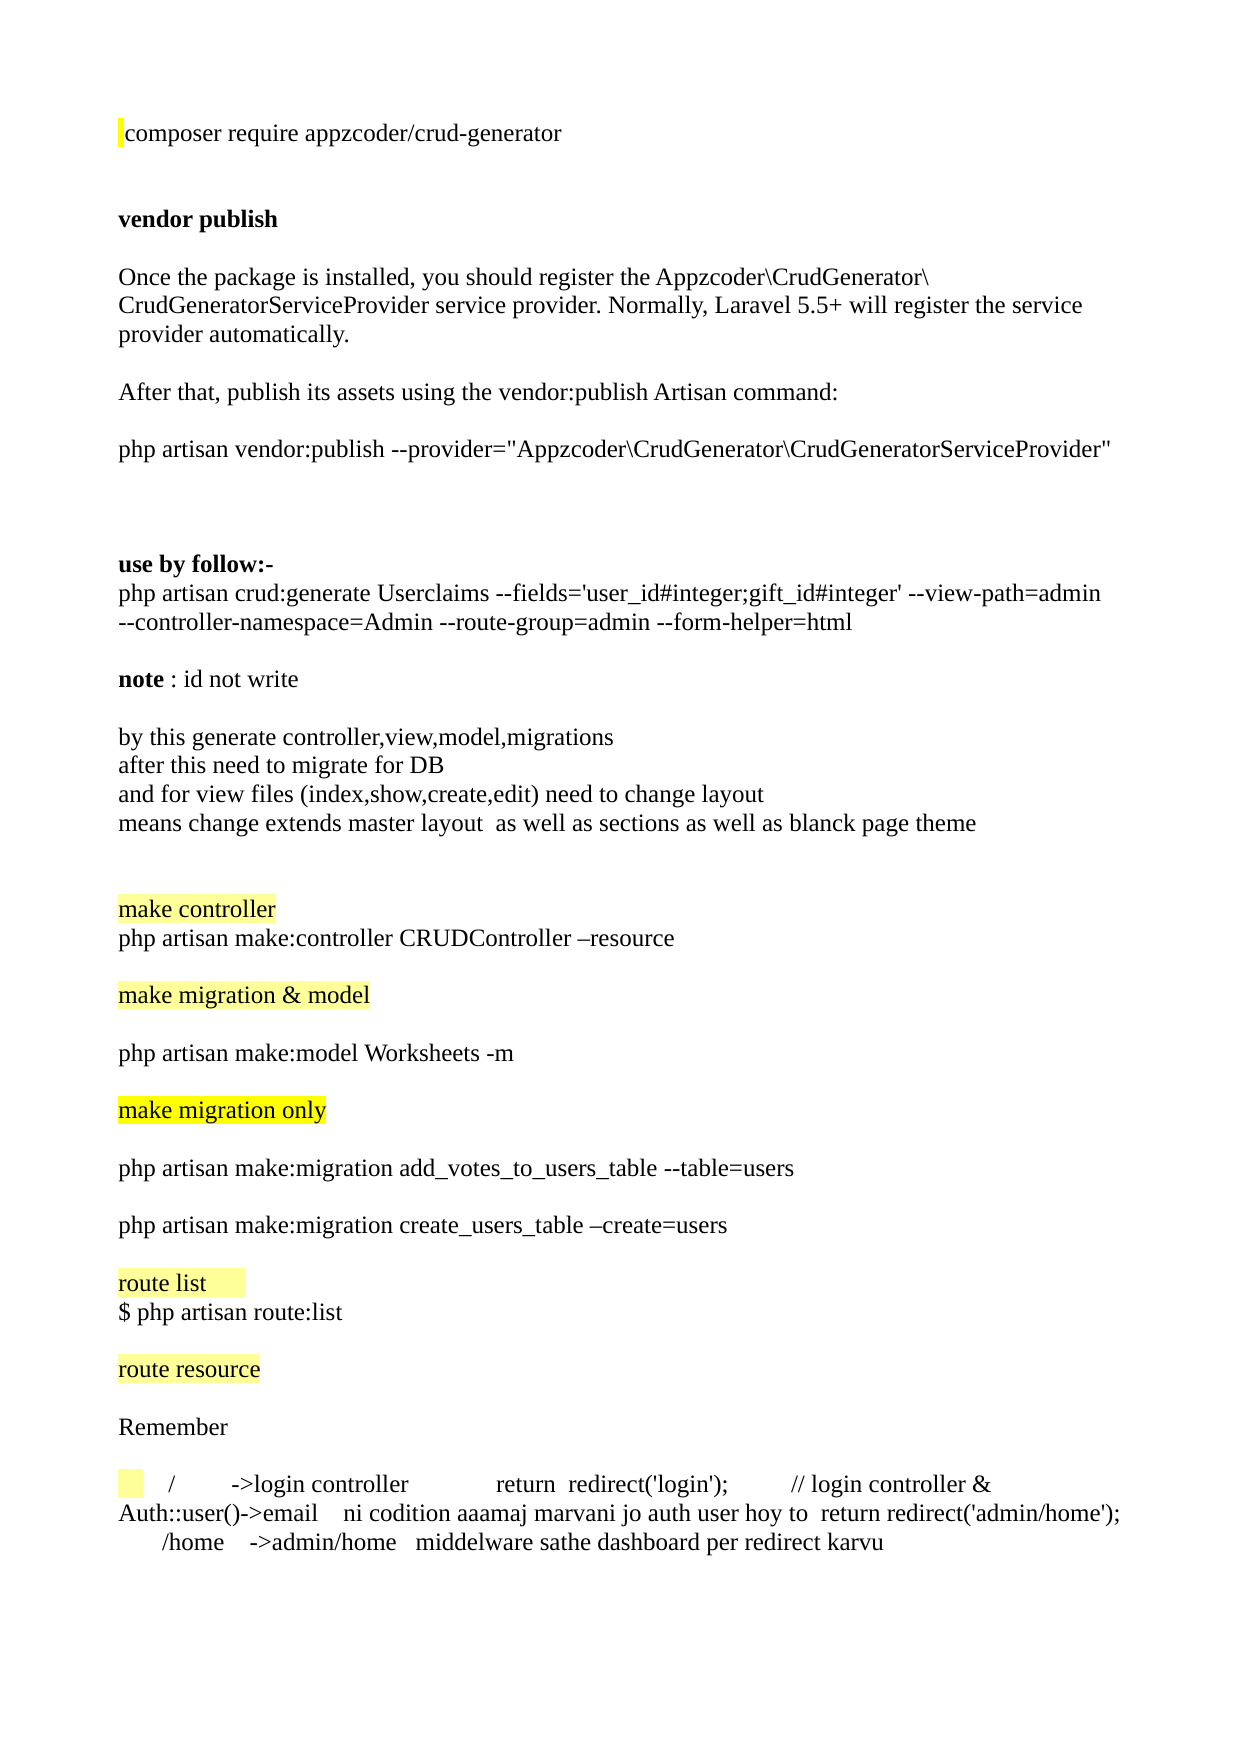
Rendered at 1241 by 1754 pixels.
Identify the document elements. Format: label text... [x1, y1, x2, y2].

text and for view files (index,show,create,edit) need to change layout [118, 779, 1122, 808]
text $ php artisan route:list [118, 1297, 1122, 1326]
text Once the package is installed, you should register the Appzcoder\CrudGenerator\CrudGeneratorServiceProvider service provider. Normally, Laravel 5.5+ will register the service provider automatically. [118, 262, 1122, 348]
text php artisan crud:generate Userclaims --fields='user_id#integer;gift_id#integer' --view-path=admin --controller-namespace=Admin --route-group=admin --form-helper=html [118, 578, 1122, 636]
text make migration only [118, 1096, 1122, 1124]
text means change extends master layout as well as sections as well as blanck page theme [118, 808, 1122, 837]
text vendor publish [118, 204, 1122, 233]
text by this generate controller,view,model,migrations [118, 722, 1122, 751]
text / ->login controller return redirect('login'); // login controller & Auth::user()->email ni codition aaamaj marvani jo auth user hoy to return redirect('admin/home'); [118, 1469, 1122, 1527]
text make controller [118, 894, 1122, 923]
text after this need to migrate for DB [118, 751, 1122, 779]
text /home ->admin/home middelware sathe dashboard per redirect karvu [118, 1527, 1122, 1556]
text After that, publish its assets using the vendor:publish Artisan command: [118, 377, 1122, 406]
text use by follow:- [118, 549, 1122, 578]
text php artisan vendor:publish --provider="Appzcoder\CrudGenerator\CrudGeneratorServiceProvider" [118, 434, 1122, 463]
text route list [118, 1268, 1122, 1297]
text php artisan make:model Worksheets -m [118, 1038, 1122, 1067]
text composer require appzcoder/crud-generator [118, 118, 1122, 147]
text note : id not write [118, 664, 1122, 693]
text php artisan make:controller CRUDController –resource [118, 923, 1122, 952]
text route resource [118, 1354, 1122, 1383]
text php artisan make:migration add_votes_to_users_table --table=users [118, 1153, 1122, 1182]
text php artisan make:migration create_users_table –create=users [118, 1211, 1122, 1239]
text make migration & model [118, 981, 1122, 1009]
text Remember [118, 1412, 1122, 1441]
